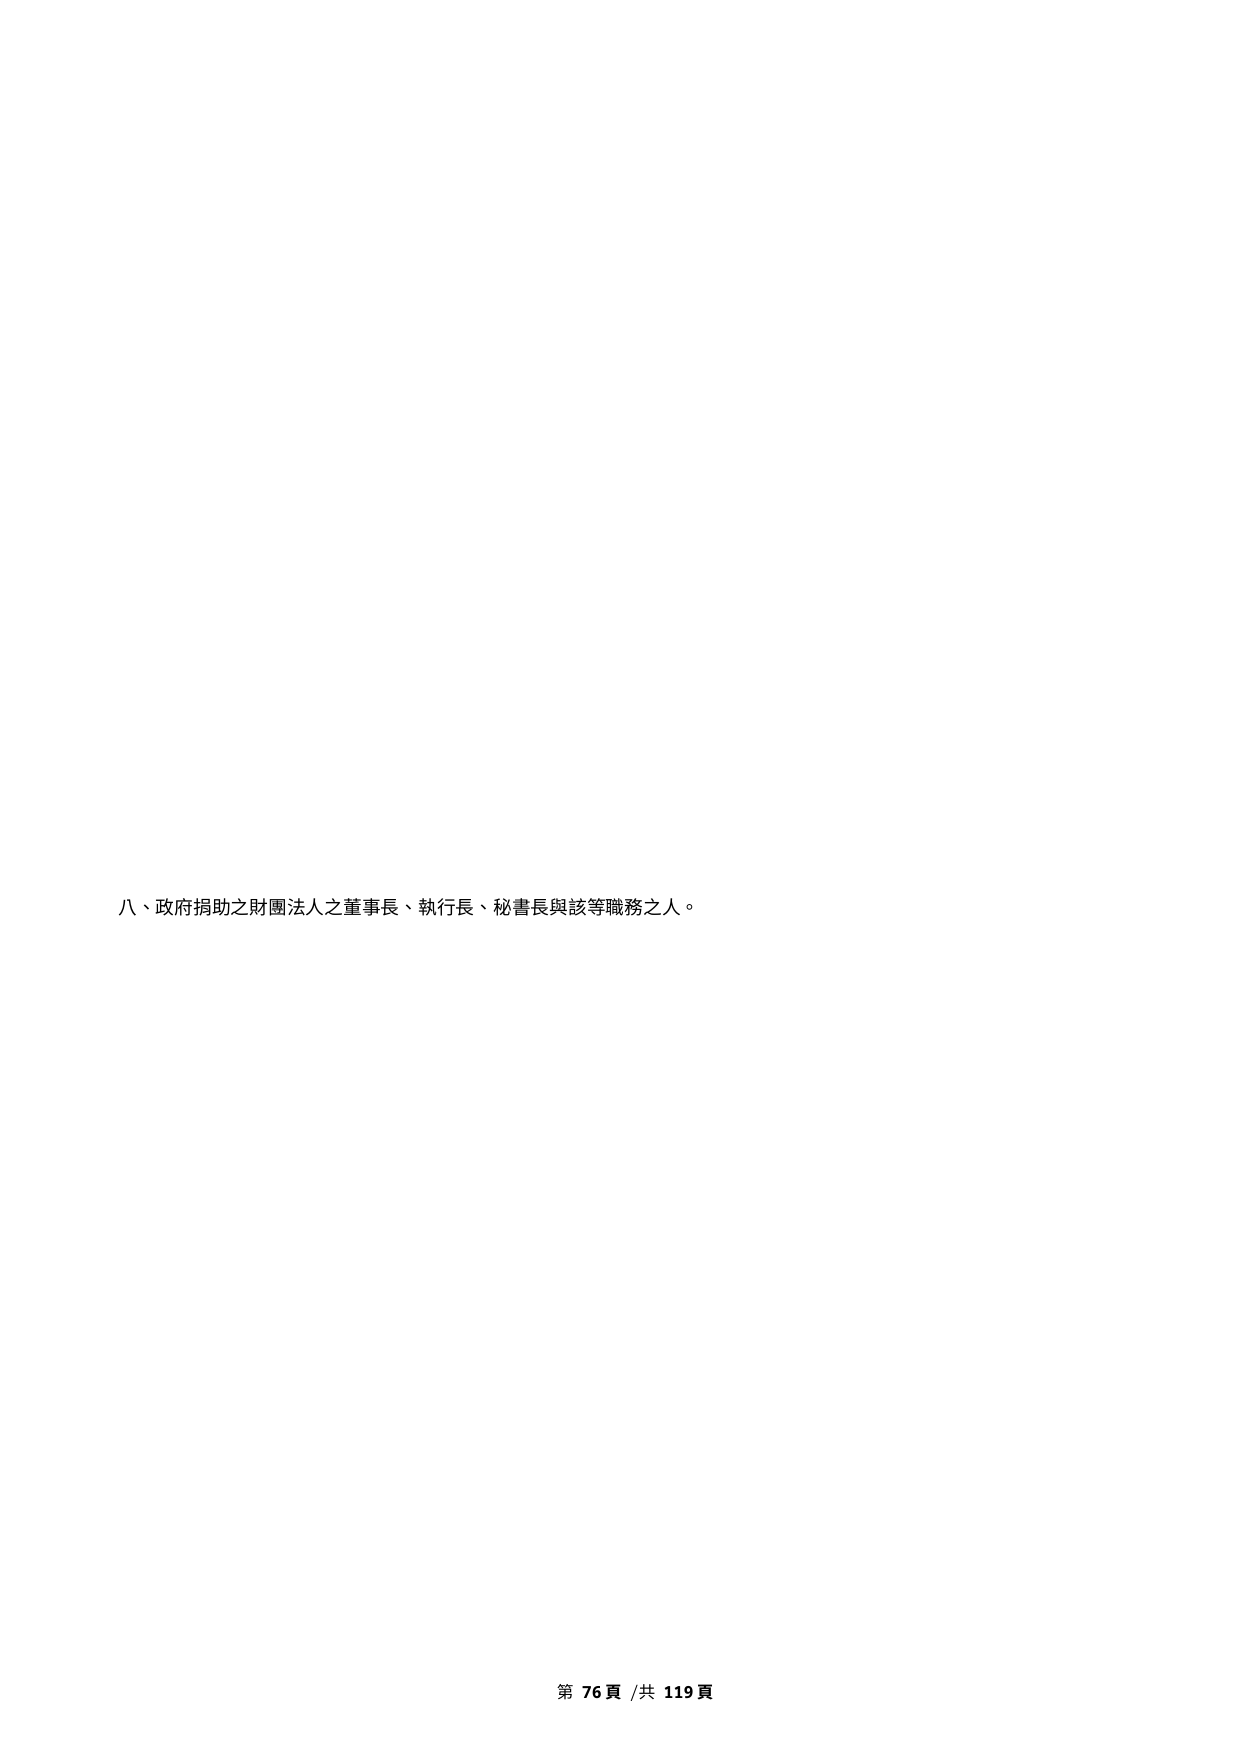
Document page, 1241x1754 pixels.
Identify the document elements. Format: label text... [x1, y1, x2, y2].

text 八、政府捐助之財團法人之董事長、執行長、秘書長與該等職務之人。 [118, 865, 1152, 927]
